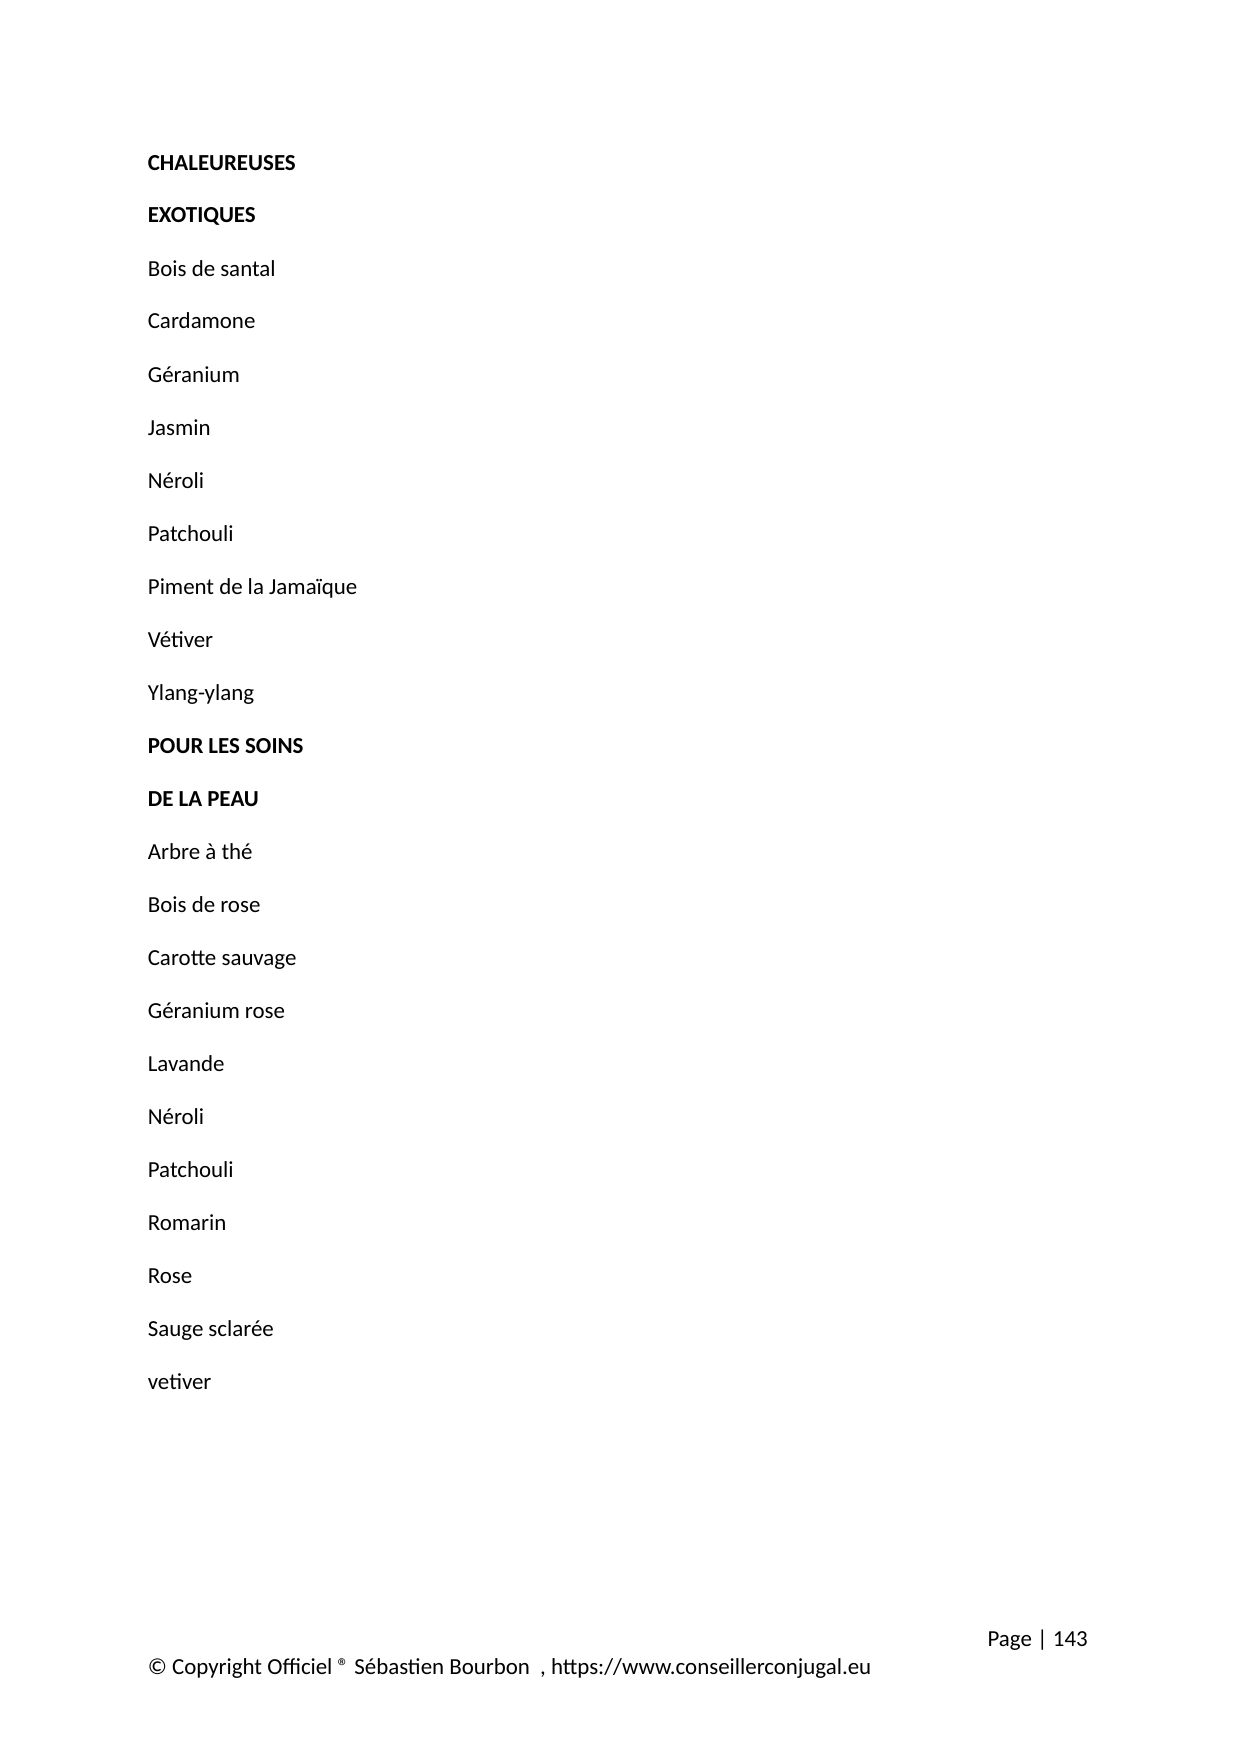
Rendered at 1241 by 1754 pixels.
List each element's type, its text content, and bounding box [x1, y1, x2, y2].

text Ylang-ylang [148, 678, 1093, 706]
text Rose [148, 1261, 1093, 1289]
text Arbre à thé [148, 837, 1093, 865]
text Patchouli [148, 1155, 1093, 1183]
text Patchouli [148, 519, 1093, 547]
text DE LA PEAU [148, 784, 1093, 812]
text Géranium [148, 360, 1093, 388]
text Jasmin [148, 413, 1093, 441]
text Géranium rose [148, 996, 1093, 1024]
text Lavande [148, 1049, 1093, 1077]
text Bois de santal [148, 254, 1093, 282]
text Néroli [148, 1102, 1093, 1130]
text Cardamone [148, 307, 1093, 335]
text Vétiver [148, 625, 1093, 653]
text POUR LES SOINS [148, 731, 1093, 759]
text Piment de la Jamaïque [148, 572, 1093, 600]
text Bois de rose [148, 890, 1093, 918]
text Néroli [148, 466, 1093, 494]
text CHALEUREUSES [148, 148, 1093, 176]
text Carotte sauvage [148, 943, 1093, 971]
text EXOTIQUES [148, 201, 1093, 229]
text Romarin [148, 1208, 1093, 1236]
text Sauge sclarée [148, 1314, 1093, 1342]
text vetiver [148, 1367, 1093, 1395]
